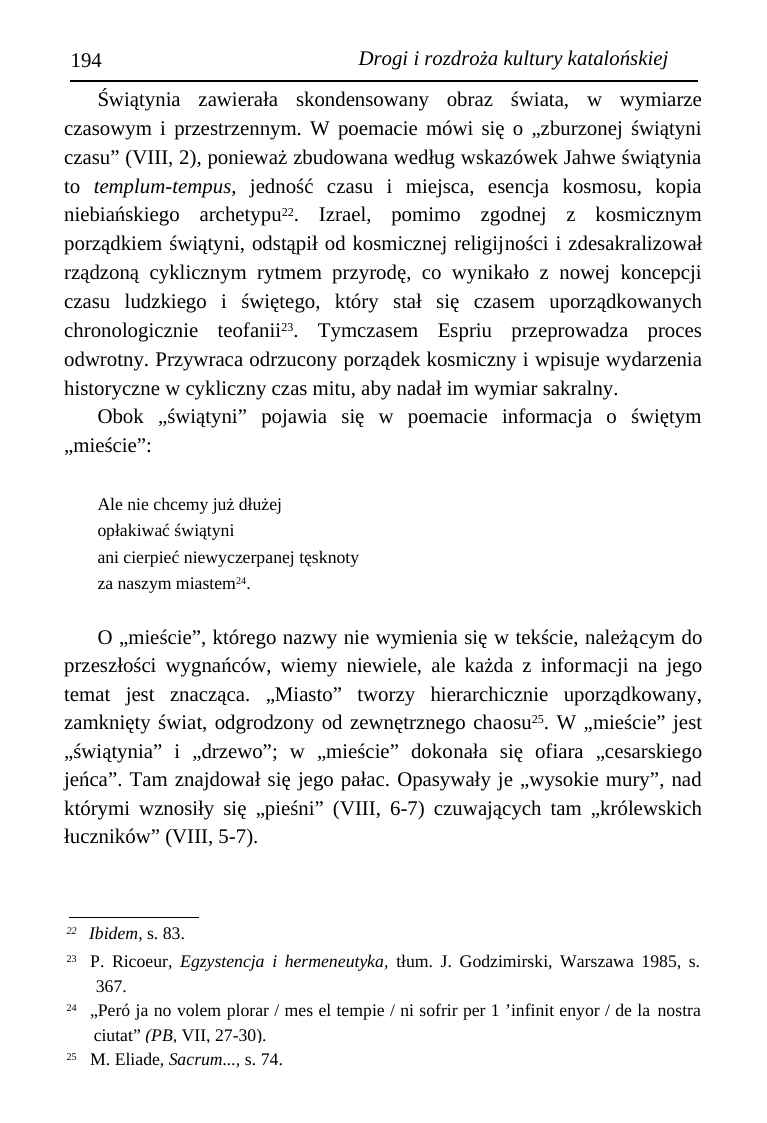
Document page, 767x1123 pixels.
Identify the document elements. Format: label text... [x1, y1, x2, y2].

text 24 „Peró ja no volem plorar / mes el tempie / ni sofrir per 1 ’infinit enyor / de la nostra ciutat” (PB, VII, 27-30). [66, 1000, 701, 1043]
text Obok „świątyni” pojawia się w poemacie informacja o świętym „mieście”: [64, 404, 702, 457]
text 22 Ibidem, s. 83. [66, 923, 701, 943]
text Świątynia zawierała skondensowany obraz świata, w wymiarze czasowym i przestrzennym. W poemacie mówi się o „zburzonej świątyni czasu” (VIII, 2), ponieważ zbudowana według wskazówek Jahwe świątynia to templum-tempus, jedność czasu i miejsca, esencja kosmosu, kopia niebiańskiego archetypu22. Izrael, pomimo zgodnej z kosmicznym porządkiem świątyni, odstąpił od kosmicznej religij­ności i zdesakralizował rządzoną cyklicznym rytmem przyrodę, co wynikało z nowej koncepcji czasu ludzkiego i świętego, który stał się czasem uporządkowanych chronologicznie teofanii23. Tymczasem Espriu przeprowadza proces odwrotny. Przywraca odrzucony porzą­dek kosmiczny i wpisuje wydarzenia historyczne w cykliczny czas mitu, aby nadał im wymiar sakralny. [64, 87, 702, 399]
text Drogi i rozdroża kultury katalońskiej [358, 46, 702, 69]
text Ale nie chcemy już dłużej [64, 493, 702, 514]
text ani cierpieć niewyczerpanej tęsknoty [64, 546, 702, 567]
text 23 P. Ricoeur, Egzystencja i hermeneutyka, tłum. J. Godzimirski, Warszawa 1985, s. 367. [66, 951, 701, 993]
text O „mieście”, którego nazwy nie wymienia się w tekście, należą­cym do przeszłości wygnańców, wiemy niewiele, ale każda z infor­macji na jego temat jest znacząca. „Miasto” tworzy hierarchicznie uporządkowany, zamknięty świat, odgrodzony od zewnętrznego cha­osu25. W „mieście” jest „świątynia” i „drzewo”; w „mieście” doko­nała się ofiara „cesarskiego jeńca”. Tam znajdował się jego pałac. Opasywały je „wysokie mury”, nad którymi wznosiły się „pieśni” (VIII, 6-7) czuwających tam „królewskich łuczników” (VIII, 5-7). [64, 624, 702, 848]
text opłakiwać świątyni [64, 520, 702, 540]
text 194 [70, 48, 108, 72]
text za naszym miastem24. [64, 573, 702, 593]
text 25 M. Eliade, Sacrum..., s. 74. [66, 1048, 701, 1069]
